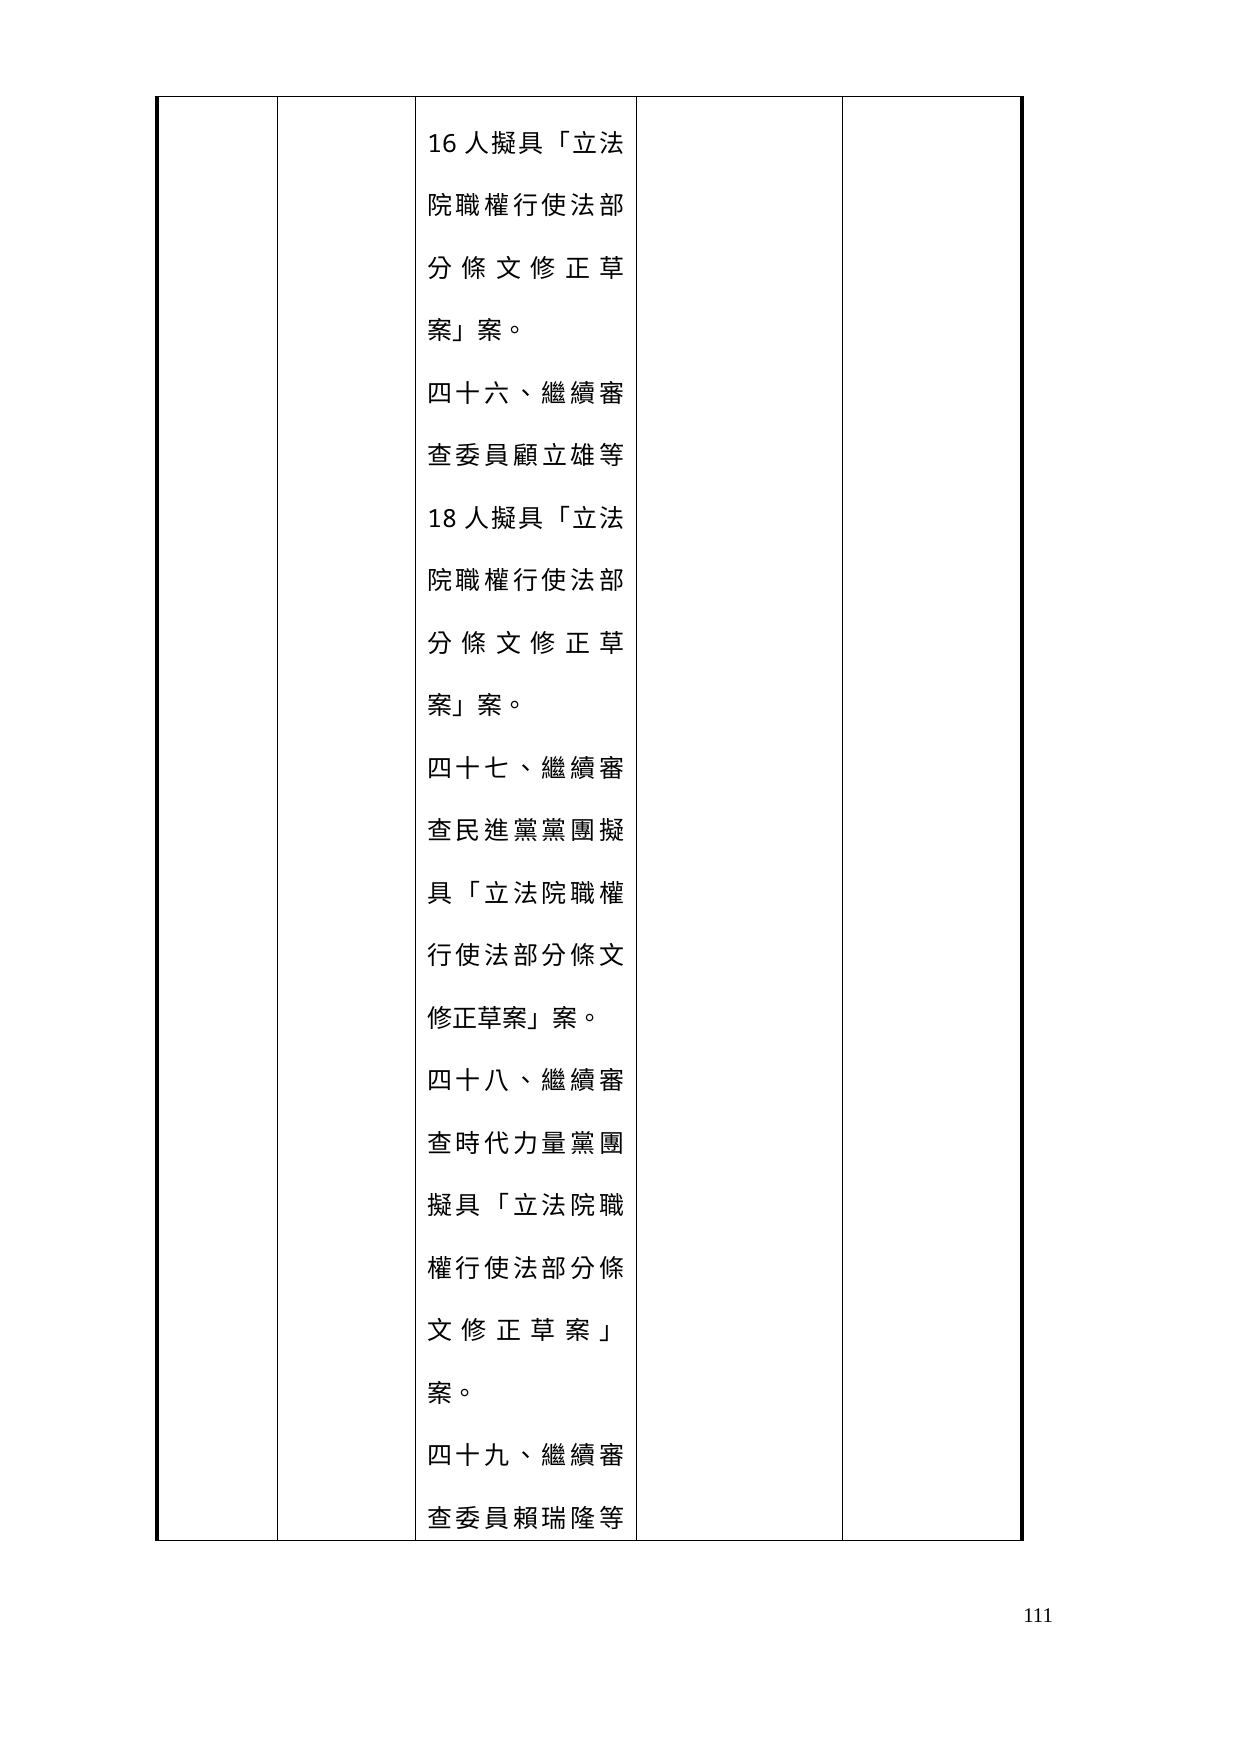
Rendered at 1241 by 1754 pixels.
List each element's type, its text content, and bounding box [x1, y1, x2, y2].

table_cell [843, 97, 1020, 1540]
table_cell 16人擬具「立法院職權行使法部分條文修正草案」案。 四十六、繼續審查委員顧立雄等18人擬具「立法院職權行使法部分條文修正草案」案。 四十七、繼續審查民進黨黨團擬具「立法院職權行使法部分條文修正草案」案。 四十八、繼續審查時代力量黨團擬具「立法院職權行使法部分條文修正草案」案。 四十九、繼續審查委員賴瑞隆等 [416, 97, 636, 1540]
table_cell [637, 97, 842, 1540]
table_cell [159, 97, 277, 1540]
table_cell [278, 97, 415, 1540]
